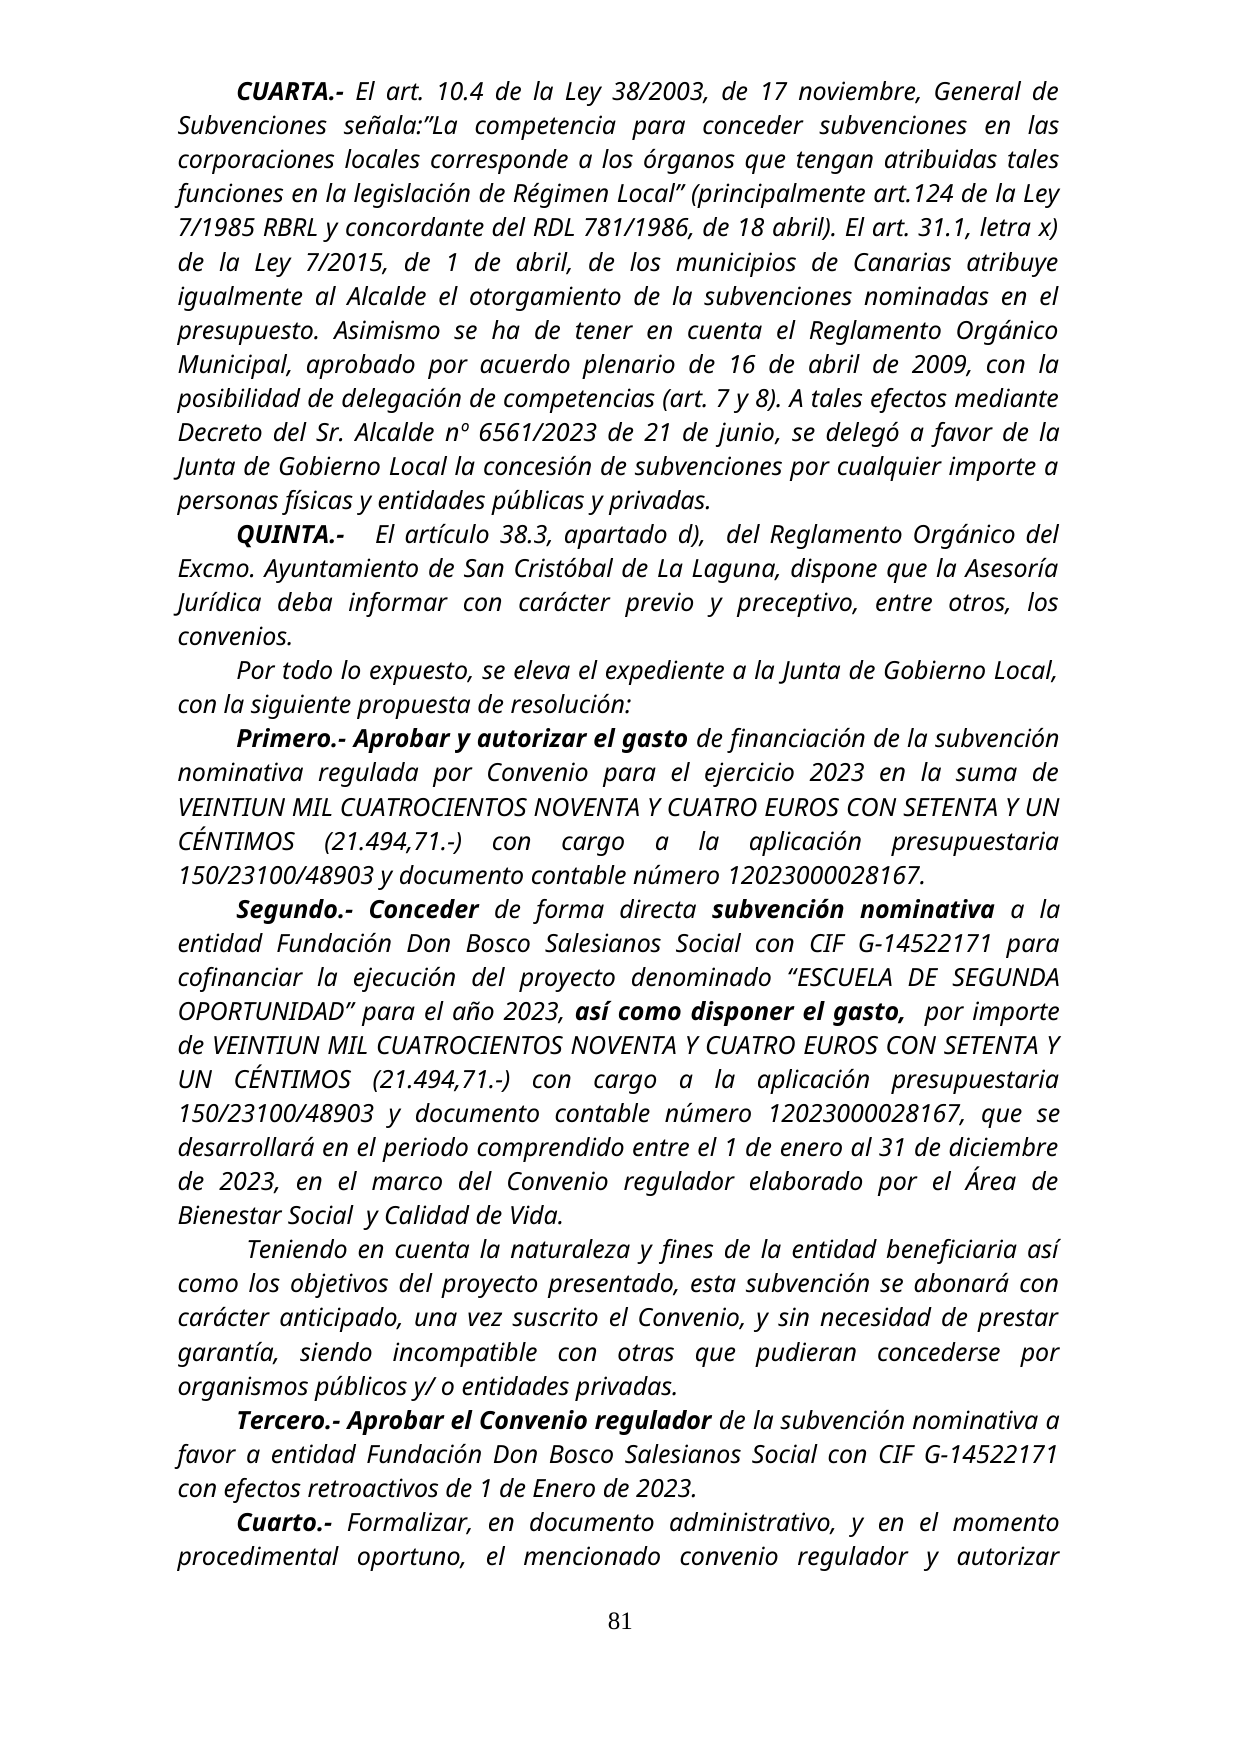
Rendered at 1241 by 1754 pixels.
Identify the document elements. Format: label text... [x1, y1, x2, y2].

text Primero.- Aprobar y autorizar el gasto de financiación de la subvención nominativa regulada por Convenio para el ejercicio 2023 en la suma de VEINTIUN MIL CUATROCIENTOS NOVENTA Y CUATRO EUROS CON SETENTA Y UN CÉNTIMOS (21.494,71.-) con cargo a la aplicación presupuestaria 150/23100/48903 y documento contable número 12023000028167. [177, 721, 1063, 891]
text Segundo.- Conceder de forma directa subvención nominativa a la entidad Fundación Don Bosco Salesianos Social con CIF G-14522171 para cofinanciar la ejecución del proyecto denominado “ESCUELA DE SEGUNDA OPORTUNIDAD” para el año 2023, así como disponer el gasto, por importe de VEINTIUN MIL CUATROCIENTOS NOVENTA Y CUATRO EUROS CON SETENTA Y UN CÉNTIMOS (21.494,71.-) con cargo a la aplicación presupuestaria 150/23100/48903 y documento contable número 12023000028167, que se desarrollará en el periodo comprendido entre el 1 de enero al 31 de diciembre de 2023, en el marco del Convenio regulador elaborado por el Área de Bienestar Social y Calidad de Vida. [177, 891, 1063, 1232]
text Cuarto.- Formalizar, en documento administrativo, y en el momento procedimental oportuno, el mencionado convenio regulador y autorizar [177, 1504, 1063, 1573]
text Tercero.- Aprobar el Convenio regulador de la subvención nominativa a favor a entidad Fundación Don Bosco Salesianos Social con CIF G-14522171 con efectos retroactivos de 1 de Enero de 2023. [177, 1402, 1063, 1504]
text QUINTA.- El artículo 38.3, apartado d), del Reglamento Orgánico del Excmo. Ayuntamiento de San Cristóbal de La Laguna, dispone que la Asesoría Jurídica deba informar con carácter previo y preceptivo, entre otros, los convenios. [177, 517, 1063, 653]
text Por todo lo expuesto, se eleva el expediente a la Junta de Gobierno Local, con la siguiente propuesta de resolución: [177, 653, 1063, 721]
text Teniendo en cuenta la naturaleza y fines de la entidad beneficiaria así como los objetivos del proyecto presentado, esta subvención se abonará con carácter anticipado, una vez suscrito el Convenio, y sin necesidad de prestar garantía, siendo incompatible con otras que pudieran concederse por organismos públicos y/ o entidades privadas. [177, 1232, 1063, 1402]
text CUARTA.- El art. 10.4 de la Ley 38/2003, de 17 noviembre, General de Subvenciones señala:”La competencia para conceder subvenciones en las corporaciones locales corresponde a los órganos que tengan atribuidas tales funciones en la legislación de Régimen Local” (principalmente art.124 de la Ley 7/1985 RBRL y concordante del RDL 781/1986, de 18 abril). El art. 31.1, letra x) de la Ley 7/2015, de 1 de abril, de los municipios de Canarias atribuye igualmente al Alcalde el otorgamiento de la subvenciones nominadas en el presupuesto. Asimismo se ha de tener en cuenta el Reglamento Orgánico Municipal, aprobado por acuerdo plenario de 16 de abril de 2009, con la posibilidad de delegación de competencias (art. 7 y 8). A tales efectos mediante Decreto del Sr. Alcalde nº 6561/2023 de 21 de junio, se delegó a favor de la Junta de Gobierno Local la concesión de subvenciones por cualquier importe a personas físicas y entidades públicas y privadas. [177, 74, 1063, 517]
